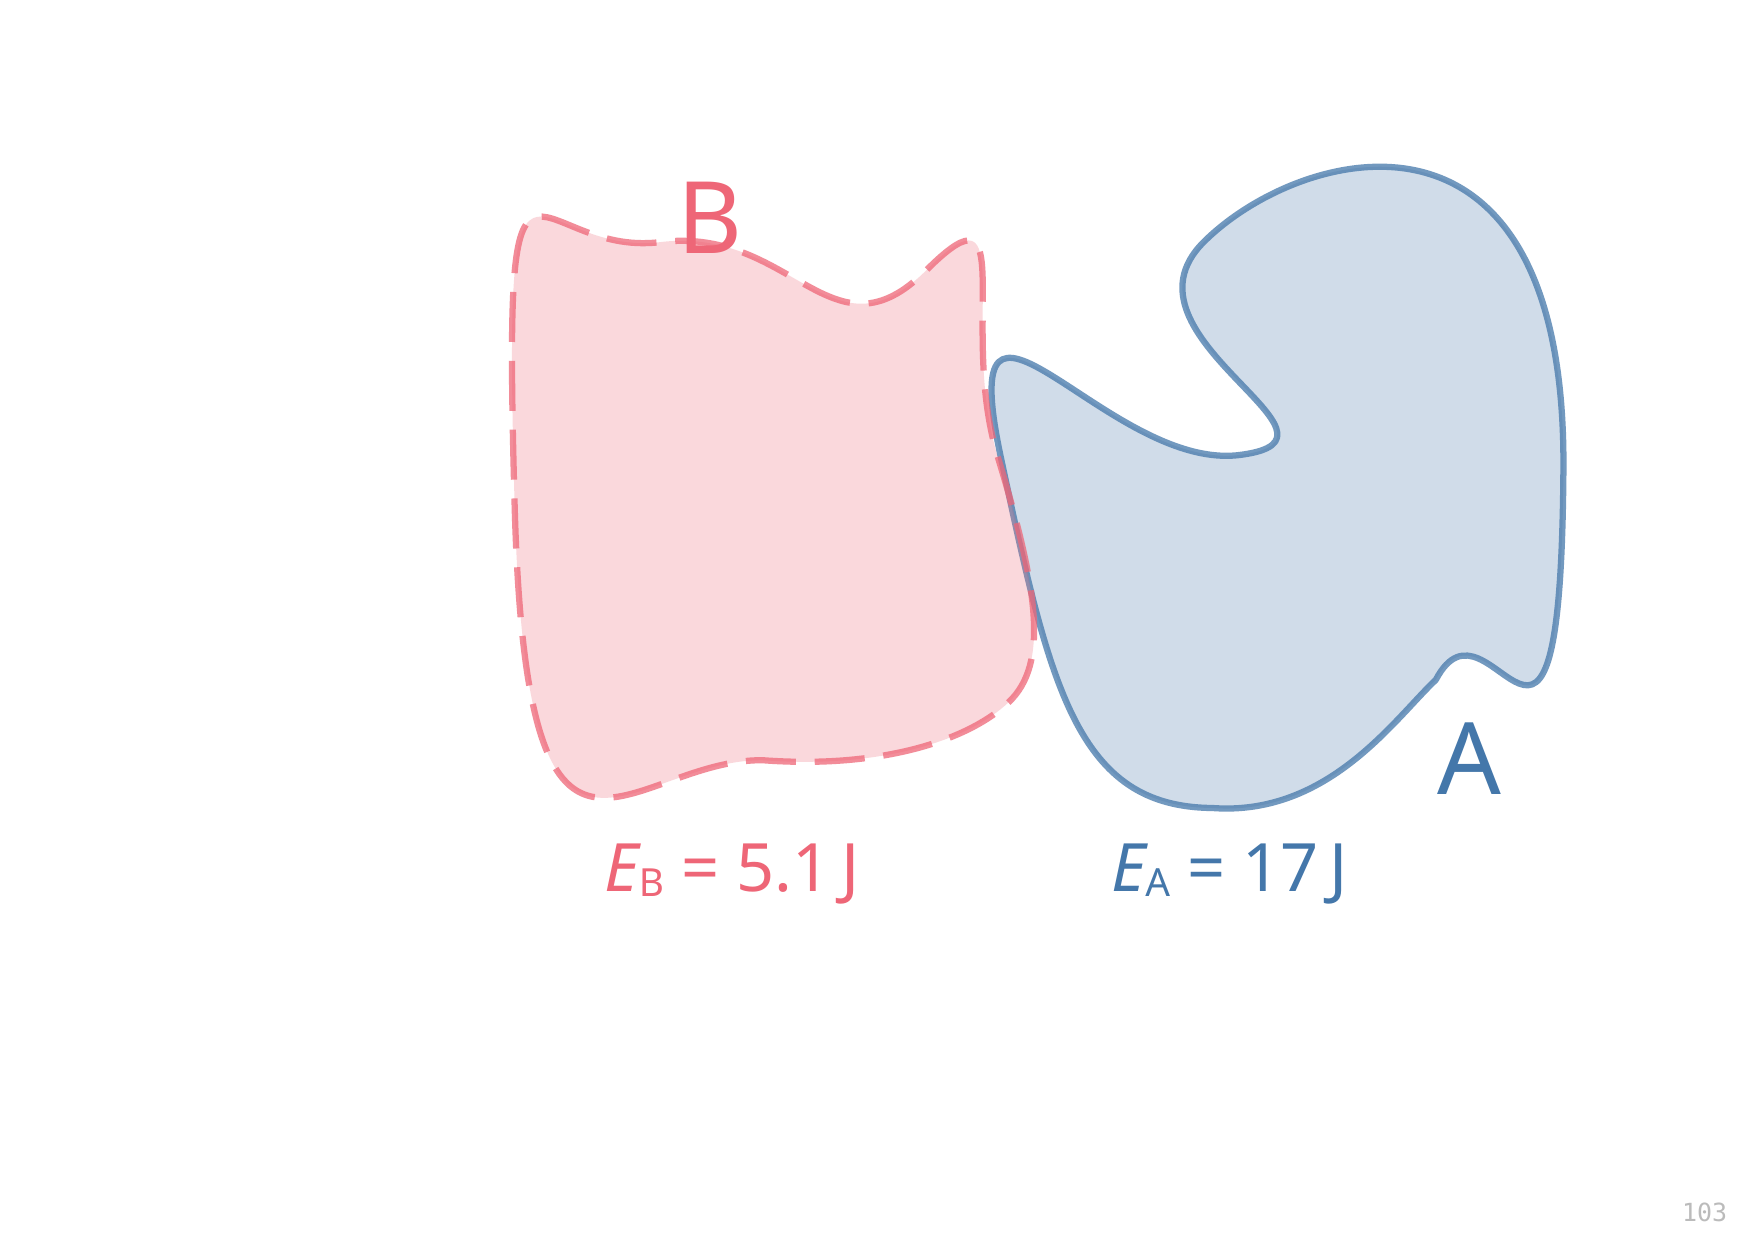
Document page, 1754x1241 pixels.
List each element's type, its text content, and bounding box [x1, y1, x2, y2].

text_box EB = 5.1 J [589, 812, 872, 894]
text_box A [1423, 679, 1531, 795]
text_box B [663, 139, 754, 254]
text_box EA = 17 J [1096, 812, 1368, 894]
text_box [511, 166, 1564, 809]
